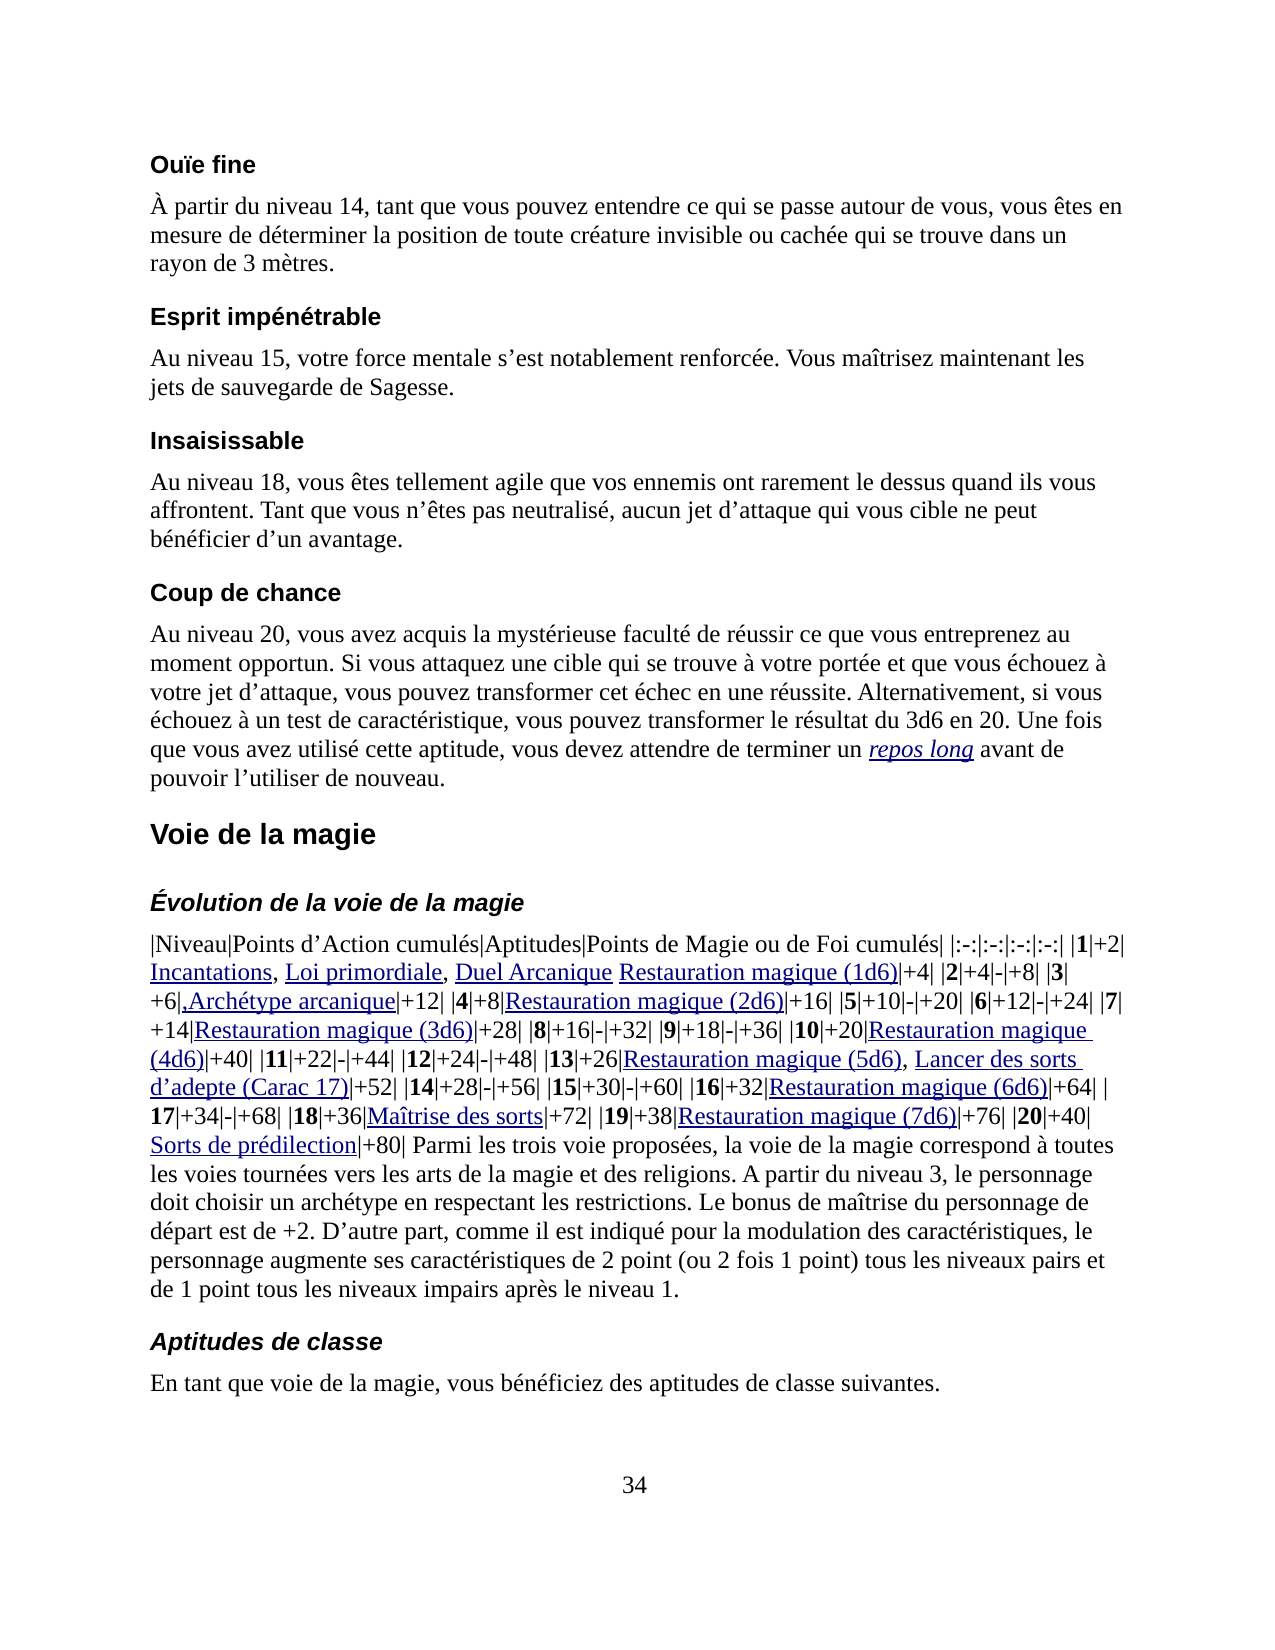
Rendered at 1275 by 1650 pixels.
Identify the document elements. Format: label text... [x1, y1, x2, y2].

text Au niveau 15, votre force mentale s’est notablement renforcée. Vous maîtrisez maintenant les jets de sauvegarde de Sagesse. [150, 343, 1125, 401]
subtitle Voie de la magie [150, 817, 1125, 850]
subtitle Évolution de la voie de la magie [150, 888, 1125, 916]
text Au niveau 20, vous avez acquis la mystérieuse faculté de réussir ce que vous entreprenez au moment opportun. Si vous attaquez une cible qui se trouve à votre portée et que vous échouez à votre jet d’attaque, vous pouvez transformer cet échec en une réussite. Alternativement, si vous échouez à un test de caractéristique, vous pouvez transformer le résultat du 3d6 en 20. Une fois que vous avez utilisé cette aptitude, vous devez attendre de terminer un repos long avant de pouvoir l’utiliser de nouveau. [150, 619, 1125, 792]
subtitle Insaisissable [150, 426, 1125, 454]
text En tant que voie de la magie, vous bénéficiez des aptitudes de classe suivantes. [150, 1368, 1125, 1397]
subtitle Ouïe fine [150, 150, 1125, 178]
subtitle Coup de chance [150, 578, 1125, 607]
subtitle Esprit impénétrable [150, 302, 1125, 331]
text À partir du niveau 14, tant que vous pouvez entendre ce qui se passe autour de vous, vous êtes en mesure de déterminer la position de toute créature invisible ou cachée qui se trouve dans un rayon de 3 mètres. [150, 191, 1125, 277]
text Au niveau 18, vous êtes tellement agile que vos ennemis ont rarement le dessus quand ils vous affrontent. Tant que vous n’êtes pas neutralisé, aucun jet d’attaque qui vous cible ne peut bénéficier d’un avantage. [150, 467, 1125, 553]
text |Niveau|Points d’Action cumulés|Aptitudes|Points de Magie ou de Foi cumulés| |:-:|:-:|:-:|:-:| |1|+2|Incantations, Loi primordiale, Duel Arcanique Restauration magique (1d6)|+4| |2|+4|-|+8| |3|+6|,Archétype arcanique|+12| |4|+8|Restauration magique (2d6)|+16| |5|+10|-|+20| |6|+12|-|+24| |7|+14|Restauration magique (3d6)|+28| |8|+16|-|+32| |9|+18|-|+36| |10|+20|Restauration magique (4d6)|+40| |11|+22|-|+44| |12|+24|-|+48| |13|+26|Restauration magique (5d6), Lancer des sorts d’adepte (Carac 17)|+52| |14|+28|-|+56| |15|+30|-|+60| |16|+32|Restauration magique (6d6)|+64| |17|+34|-|+68| |18|+36|Maîtrise des sorts|+72| |19|+38|Restauration magique (7d6)|+76| |20|+40|Sorts de prédilection|+80| Parmi les trois voie proposées, la voie de la magie correspond à toutes les voies tournées vers les arts de la magie et des religions. A partir du niveau 3, le personnage doit choisir un archétype en respectant les restrictions. Le bonus de maîtrise du personnage de départ est de +2. D’autre part, comme il est indiqué pour la modulation des caractéristiques, le personnage augmente ses caractéristiques de 2 point (ou 2 fois 1 point) tous les niveaux pairs et de 1 point tous les niveaux impairs après le niveau 1. [150, 929, 1125, 1302]
subtitle Aptitudes de classe [150, 1327, 1125, 1356]
